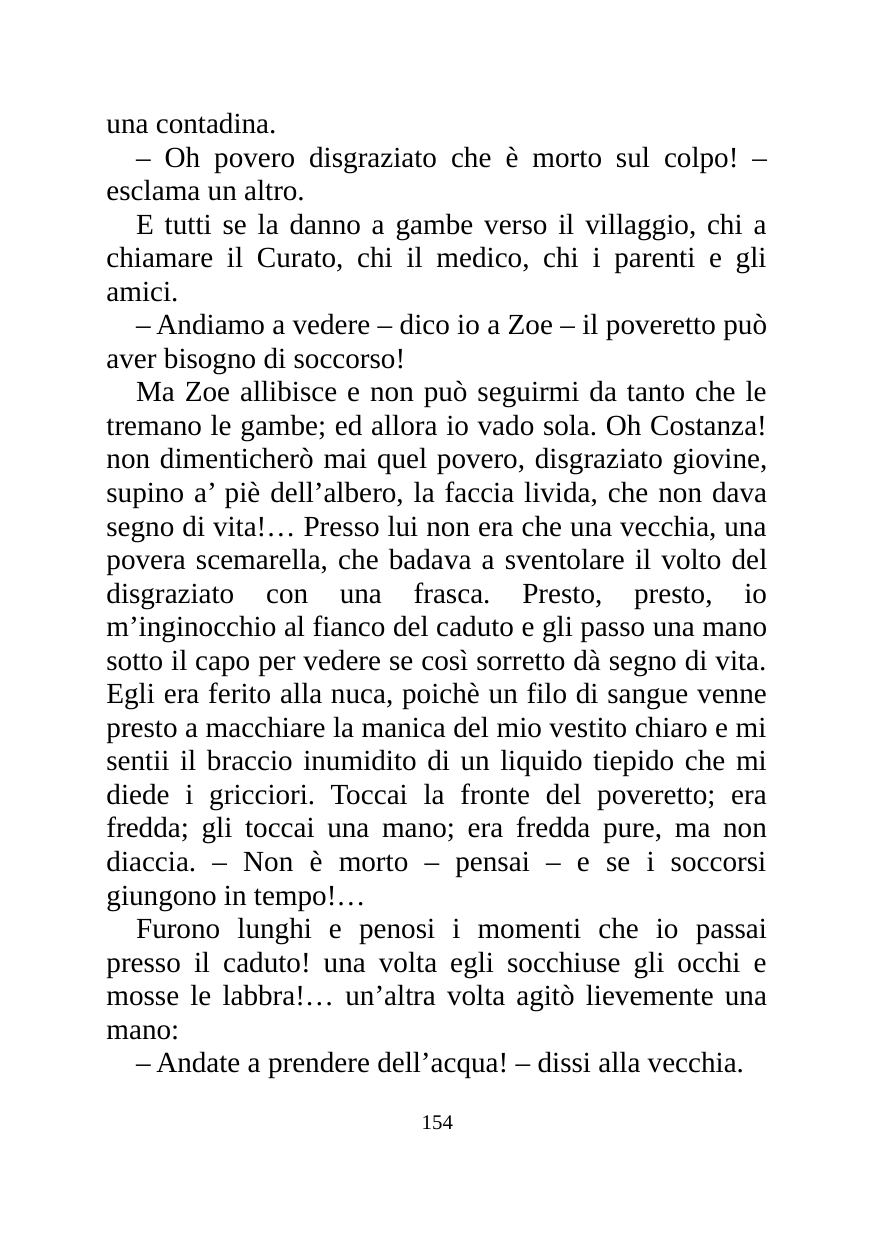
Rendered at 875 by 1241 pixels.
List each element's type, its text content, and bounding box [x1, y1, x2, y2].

text E tutti se la danno a gambe verso il villaggio, chi a chiamare il Curato, chi il medico, chi i parenti e gli amici. [106, 207, 768, 307]
text una contadina. [106, 106, 768, 140]
text – Andate a prendere dell’acqua! – dissi alla vecchia. [106, 1045, 768, 1079]
text – Oh povero disgraziato che è morto sul colpo! – esclama un altro. [106, 140, 768, 207]
text Ma Zoe allibisce e non può seguirmi da tanto che le tremano le gambe; ed allora io vado sola. Oh Costanza! non dimenticherò mai quel povero, disgraziato giovine, supino a’ piè dell’albero, la faccia livida, che non dava segno di vita!… Presso lui non era che una vecchia, una povera scemarella, che badava a sventolare il volto del disgraziato con una frasca. Presto, presto, io m’inginocchio al fianco del caduto e gli passo una mano sotto il capo per vedere se così sorretto dà segno di vita. Egli era ferito alla nuca, poichè un filo di sangue venne presto a macchiare la manica del mio vestito chiaro e mi sentii il braccio inumidito di un liquido tiepido che mi diede i gricciori. Toccai la fronte del poveretto; era fredda; gli toccai una mano; era fredda pure, ma non diaccia. – Non è morto – pensai – e se i soccorsi giungono in tempo!… [106, 374, 768, 911]
text – Andiamo a vedere – dico io a Zoe – il poveretto può aver bisogno di soccorso! [106, 307, 768, 374]
text Furono lunghi e penosi i momenti che io passai presso il caduto! una volta egli socchiuse gli occhi e mosse le labbra!… un’altra volta agitò lievemente una mano: [106, 911, 768, 1045]
